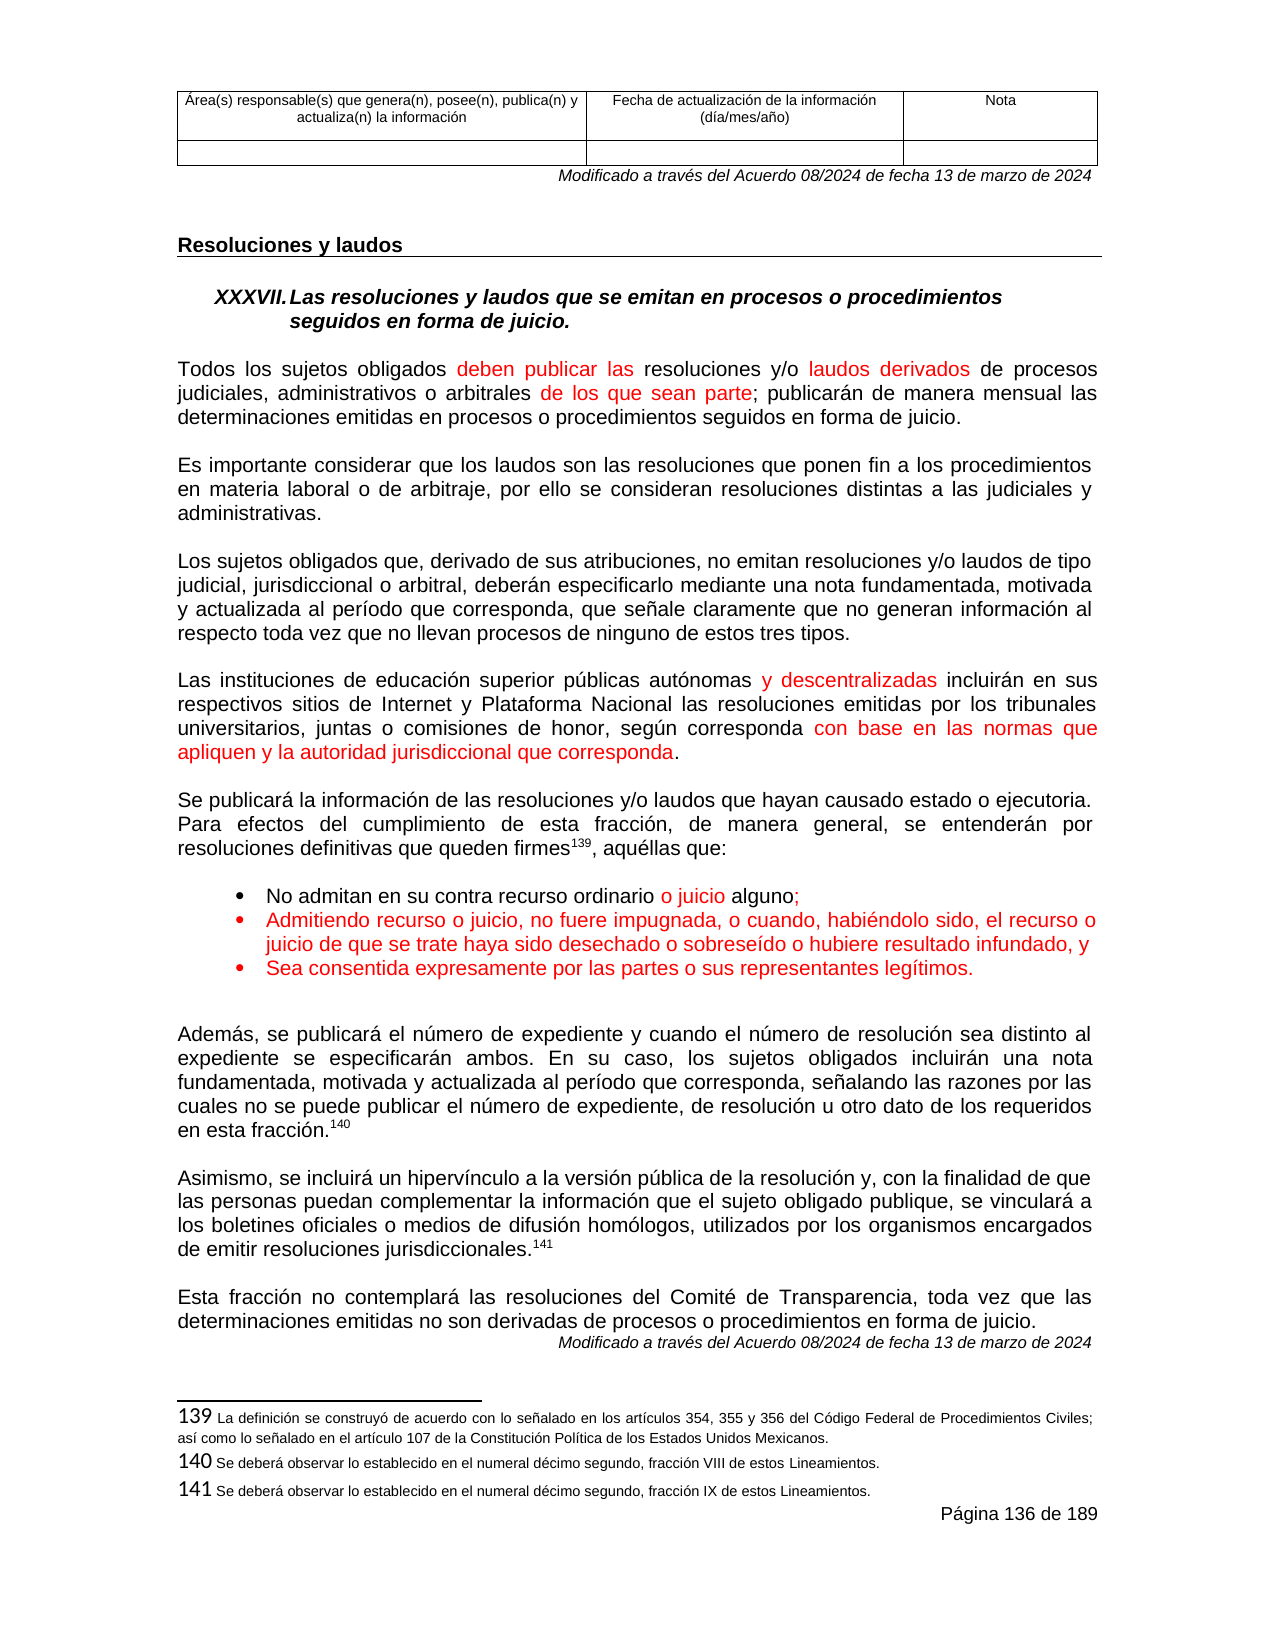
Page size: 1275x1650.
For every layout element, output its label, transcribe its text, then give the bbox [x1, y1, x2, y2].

text Los sujetos obligados que, derivado de sus atribuciones, no emitan resoluciones y/o laudos de tipo judicial, jurisdiccional o arbitral, deberán especificarlo mediante una nota fundamentada, motivada y actualizada al período que corresponda, que señale claramente que no generan información al respecto toda vez que no llevan procesos de ninguno de estos tres tipos. [177, 548, 1093, 644]
table_header Nota [904, 92, 1097, 140]
text Se publicará la información de las resoluciones y/o laudos que hayan causado estado o ejecutoria. Para efectos del cumplimiento de esta fracción, de manera general, se entenderán por resoluciones definitivas que queden firmes, aquéllas que: [177, 788, 1093, 860]
table_cell [904, 141, 1097, 165]
text Resoluciones y laudos [177, 233, 1098, 256]
text Las instituciones de educación superior públicas autónomas y descentralizadas incluirán en sus respectivos sitios de Internet y Plataforma Nacional las resoluciones emitidas por los tribunales universitarios, juntas o comisiones de honor, según corresponda con base en las normas que apliquen y la autoridad jurisdiccional que corresponda. [177, 668, 1098, 764]
text Todos los sujetos obligados deben publicar las resoluciones y/o laudos derivados de procesos judiciales, administrativos o arbitrales de los que sean parte; publicarán de manera mensual las determinaciones emitidas en procesos o procedimientos seguidos en forma de juicio. [177, 357, 1098, 429]
list No admitan en su contra recurso ordinario o juicio alguno; [236, 884, 1098, 908]
list Admitiendo recurso o juicio, no fuere impugnada, o cuando, habiéndolo sido, el recurso o juicio de que se trate haya sido desechado o sobreseído o hubiere resultado infundado, y [236, 908, 1098, 956]
table_header Fecha de actualización de la información (día/mes/año) [587, 92, 903, 140]
text Modificado a través del Acuerdo 08/2024 de fecha 13 de marzo de 2024 [177, 1333, 1098, 1352]
text La definición se construyó de acuerdo con lo señalado en los artículos 354, 355 y 356 del Código Federal de Procedimientos Civiles; así como lo señalado en el artículo 107 de la Constitución Política de los Estados Unidos Mexicanos. [177, 1402, 1094, 1446]
text Modificado a través del Acuerdo 08/2024 de fecha 13 de marzo de 2024 [177, 166, 1098, 185]
text XXXVII. Las resoluciones y laudos que se emitan en procesos o procedimientos seguidos en forma de juicio. [214, 285, 1006, 333]
table_cell [178, 141, 586, 165]
text Esta fracción no contemplará las resoluciones del Comité de Transparencia, toda vez que las determinaciones emitidas no son derivadas de procesos o procedimientos en forma de juicio. [177, 1285, 1093, 1333]
text Asimismo, se incluirá un hipervínculo a la versión pública de la resolución y, con la finalidad de que las personas puedan complementar la información que el sujeto obligado publique, se vinculará a los boletines oficiales o medios de difusión homólogos, utilizados por los organismos encargados de emitir resoluciones jurisdiccionales. [177, 1165, 1093, 1261]
text Además, se publicará el número de expediente y cuando el número de resolución sea distinto al expediente se especificarán ambos. En su caso, los sujetos obligados incluirán una nota fundamentada, motivada y actualizada al período que corresponda, señalando las razones por las cuales no se puede publicar el número de expediente, de resolución u otro dato de los requeridos en esta fracción. [177, 1022, 1093, 1141]
table_cell [587, 141, 903, 165]
text Se deberá observar lo establecido en el numeral décimo segundo, fracción VIII de estos Lineamientos. [177, 1446, 980, 1474]
text Es importante considerar que los laudos son las resoluciones que ponen fin a los procedimientos en materia laboral o de arbitraje, por ello se consideran resoluciones distintas a las judiciales y administrativas. [177, 453, 1093, 524]
list Sea consentida expresamente por las partes o sus representantes legítimos. [236, 956, 1098, 980]
text Se deberá observar lo establecido en el numeral décimo segundo, fracción IX de estos Lineamientos. [177, 1474, 980, 1502]
table_header Área(s) responsable(s) que genera(n), posee(n), publica(n) y actualiza(n) la información [178, 92, 586, 140]
